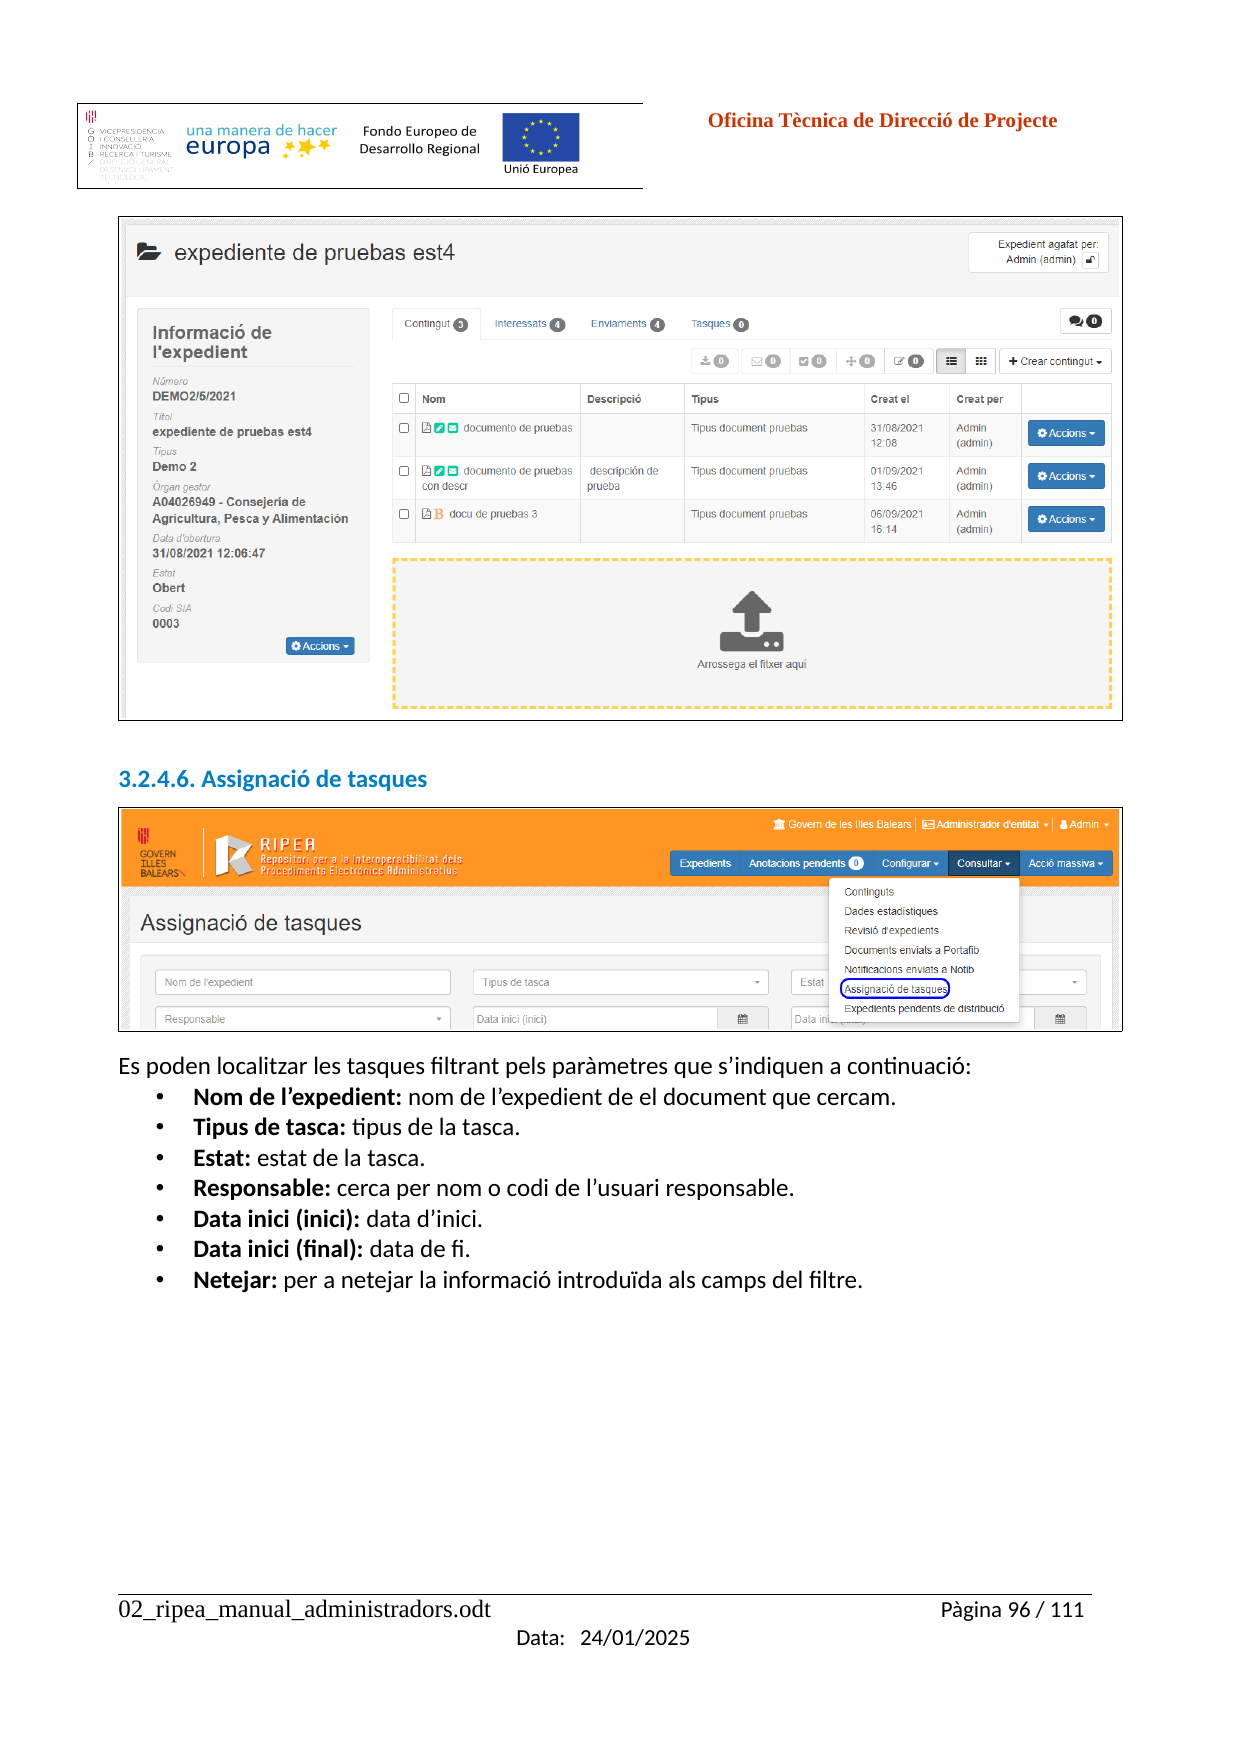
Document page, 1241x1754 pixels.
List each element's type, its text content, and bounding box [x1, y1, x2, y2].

picture [82, 108, 178, 182]
list Data inici (inici): data d’inici. [156, 1203, 1122, 1233]
list Netejar: per a netejar la informació introduïda als camps del filtre. [156, 1264, 1122, 1294]
text Es poden localitzar les tasques filtrant pels paràmetres que s’indiquen a continuació: [118, 1050, 1122, 1081]
list Nom de l’expedient: nom de l’expedient de el document que cercam. [156, 1081, 1122, 1111]
picture [184, 108, 585, 182]
picture [121, 809, 1119, 1029]
list Tipus de tasca: tipus de la tasca. [156, 1111, 1122, 1142]
picture [121, 219, 1119, 718]
subtitle 3.2.4.6. Assignació de tasques [118, 764, 1122, 794]
list Responsable: cerca per nom o codi de l’usuari responsable. [156, 1172, 1122, 1203]
list Estat: estat de la tasca. [156, 1142, 1122, 1172]
list Data inici (final): data de fi. [156, 1233, 1122, 1264]
